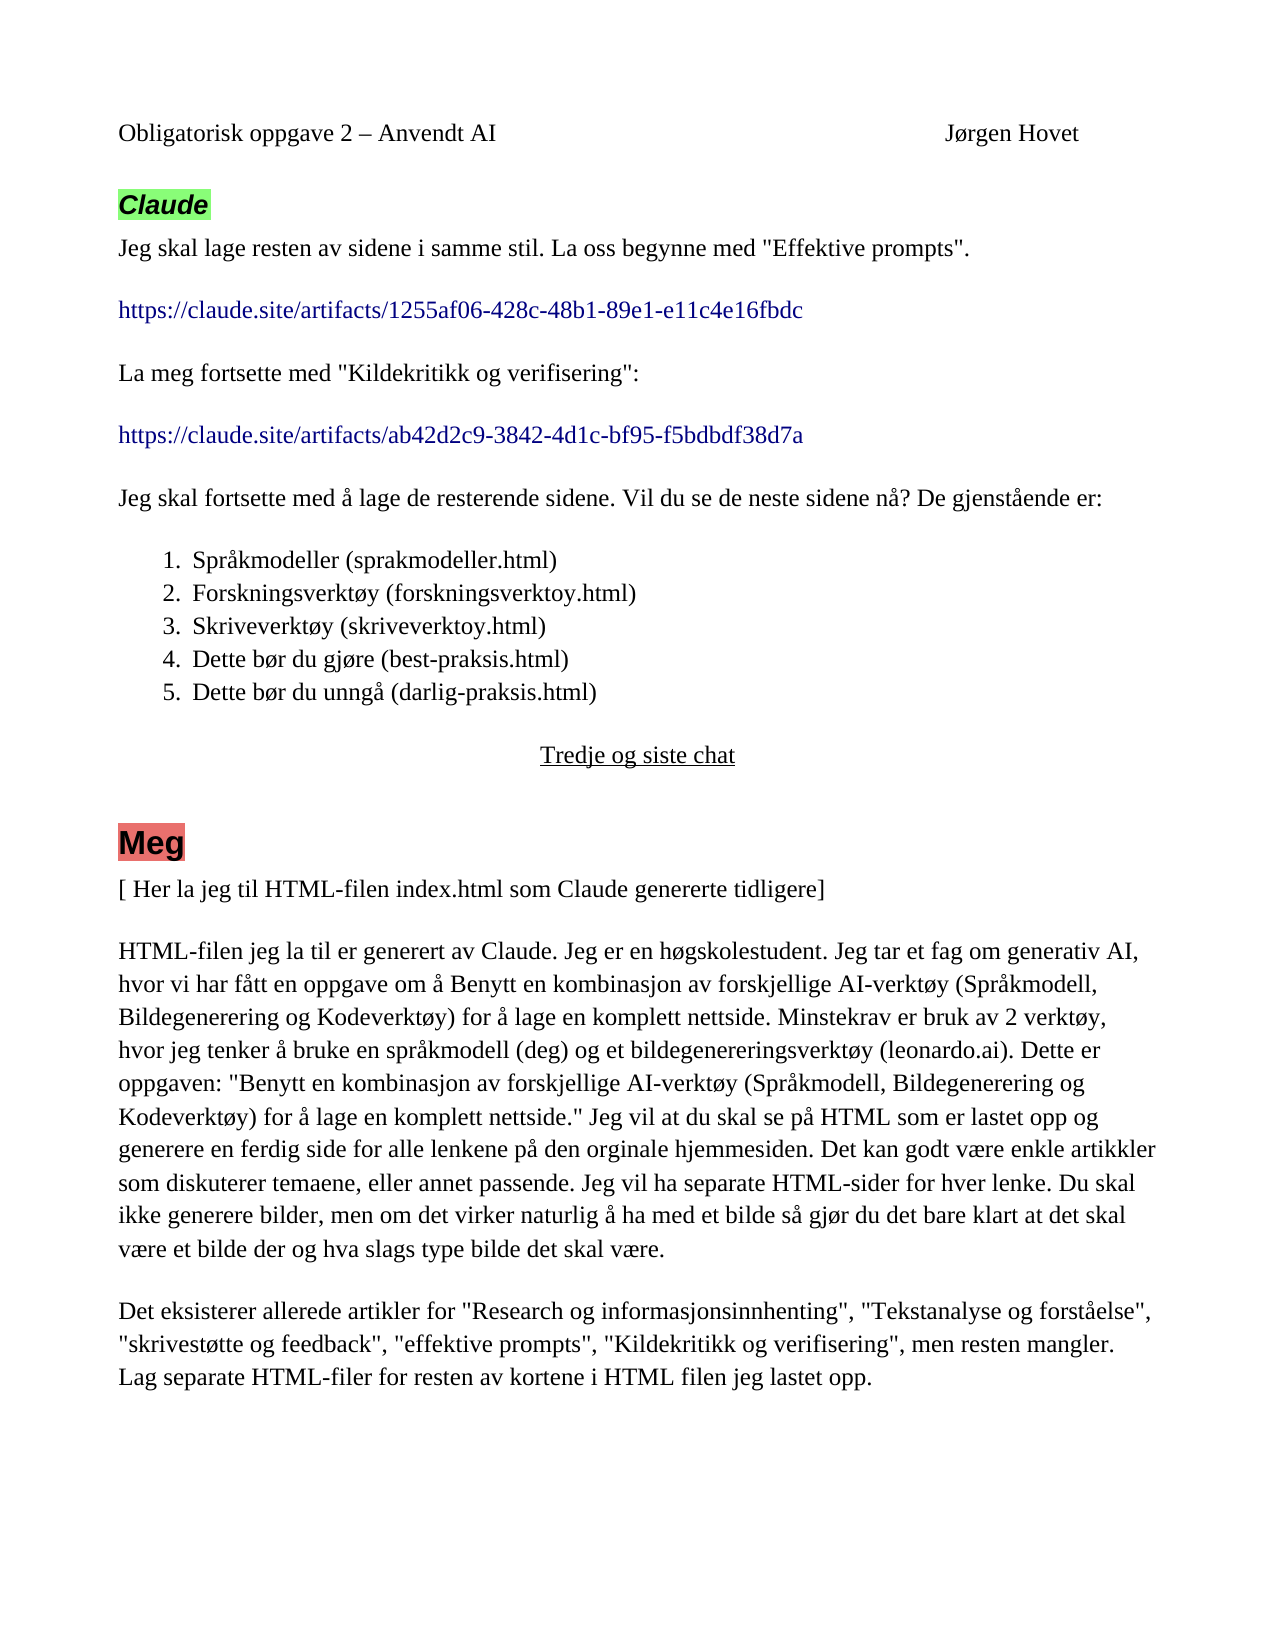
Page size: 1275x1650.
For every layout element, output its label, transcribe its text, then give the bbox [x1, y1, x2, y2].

list Dette bør du unngå (darlig-praksis.html) [162, 677, 1157, 706]
text Tredje og siste chat [118, 740, 1157, 768]
list Skriveverktøy (skriveverktoy.html) [162, 611, 1157, 640]
subtitle Meg [118, 823, 1157, 861]
text HTML-filen jeg la til er generert av Claude. Jeg er en høgskolestudent. Jeg tar et fag om generativ AI, hvor vi har fått en oppgave om å Benytt en kombinasjon av forskjellige AI-verktøy (Språkmodell, Bildegenerering og Kodeverktøy) for å lage en komplett nettside. Minstekrav er bruk av 2 verktøy, hvor jeg tenker å bruke en språkmodell (deg) og et bildegenereringsverktøy (leonardo.ai). Dette er oppgaven: "Benytt en kombinasjon av forskjellige AI-verktøy (Språkmodell, Bildegenerering og Kodeverktøy) for å lage en komplett nettside." Jeg vil at du skal se på HTML som er lastet opp og generere en ferdig side for alle lenkene på den orginale hjemmesiden. Det kan godt være enkle artikkler som diskuterer temaene, eller annet passende. Jeg vil ha separate HTML-sider for hver lenke. Du skal ikke generere bilder, men om det virker naturlig å ha med et bilde så gjør du det bare klart at det skal være et bilde der og hva slags type bilde det skal være. [118, 936, 1157, 1262]
text https://claude.site/artifacts/ab42d2c9-3842-4d1c-bf95-f5bdbdf38d7a [118, 420, 1157, 449]
list Språkmodeller (sprakmodeller.html) [162, 545, 1157, 574]
list Dette bør du gjøre (best-praksis.html) [162, 644, 1157, 673]
text Jeg skal lage resten av sidene i samme stil. La oss begynne med "Effektive prompts". [118, 233, 1157, 261]
text La meg fortsette med "Kildekritikk og verifisering": [118, 358, 1157, 386]
text Jeg skal fortsette med å lage de resterende sidene. Vil du se de neste sidene nå? De gjenstående er: [118, 483, 1157, 511]
subtitle Claude [118, 189, 1157, 220]
text Det eksisterer allerede artikler for "Research og informasjonsinnhenting", "Tekstanalyse og forståelse", "skrivestøtte og feedback", "effektive prompts", "Kildekritikk og verifisering", men resten mangler. Lag separate HTML-filer for resten av kortene i HTML filen jeg lastet opp. [118, 1296, 1157, 1391]
text https://claude.site/artifacts/1255af06-428c-48b1-89e1-e11c4e16fbdc [118, 295, 1157, 324]
list Forskningsverktøy (forskningsverktoy.html) [162, 578, 1157, 607]
text [ Her la jeg til HTML-filen index.html som Claude genererte tidligere] [118, 874, 1157, 903]
